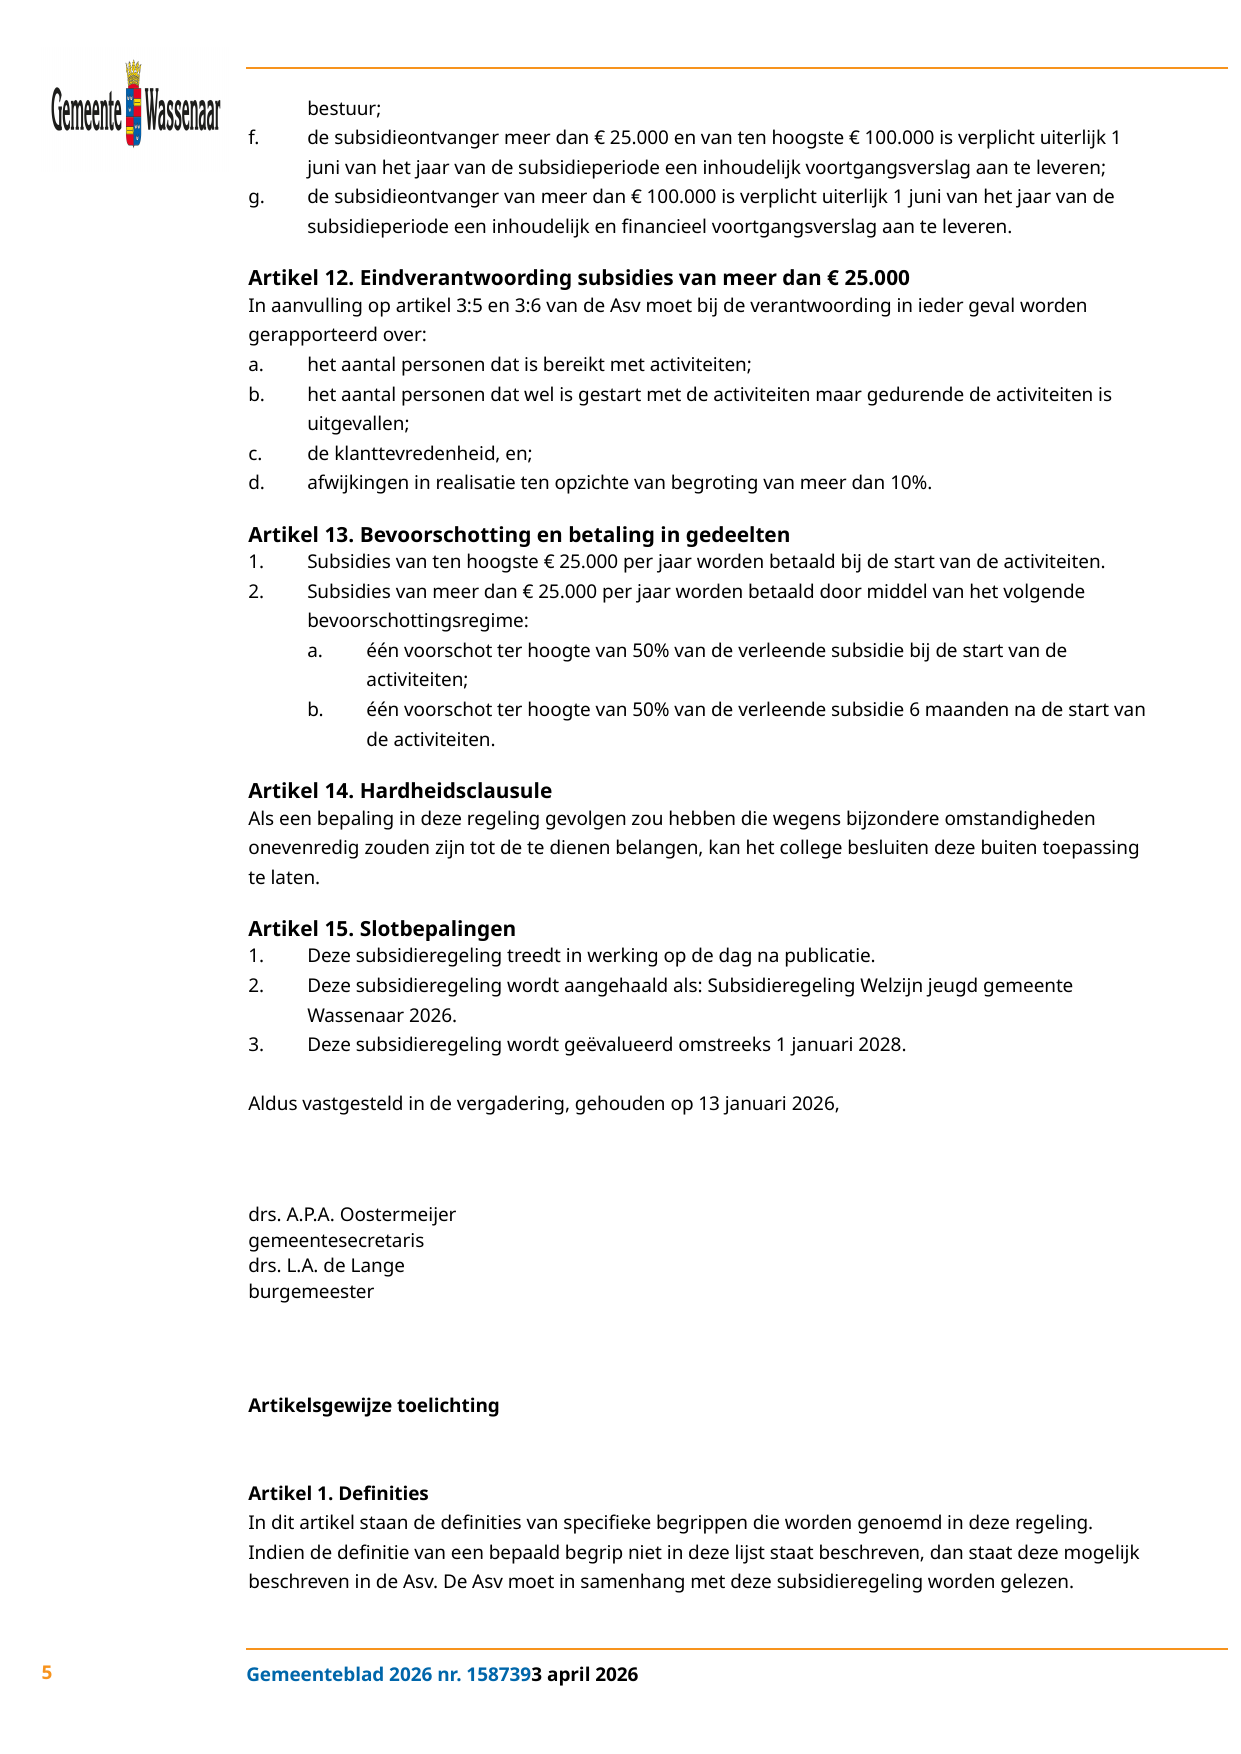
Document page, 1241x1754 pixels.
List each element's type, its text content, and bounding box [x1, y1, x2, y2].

list de subsidieontvanger meer dan € 25.000 en van ten hoogste € 100.000 is verplicht uiterlijk 1 juni van het jaar van de subsidieperiode een inhoudelijk voortgangsverslag aan te leveren; [248, 124, 1152, 180]
text burgemeester [248, 1278, 1152, 1304]
list bestuur; [248, 95, 1152, 121]
text Artikel 1. Definities [248, 1480, 1152, 1506]
list afwijkingen in realisatie ten opzichte van begroting van meer dan 10%. [248, 469, 1152, 495]
text drs. L.A. de Lange [248, 1253, 1152, 1278]
text gemeentesecretaris [248, 1227, 1152, 1253]
text Artikel 15. Slotbepalingen [248, 914, 1152, 943]
text Als een bepaling in deze regeling gevolgen zou hebben die wegens bijzondere omstandigheden onevenredig zouden zijn tot de te dienen belangen, kan het college besluiten deze buiten toepassing te laten. [248, 805, 1152, 889]
list Deze subsidieregeling wordt geëvalueerd omstreeks 1 januari 2028. [248, 1031, 1152, 1057]
text Artikelsgewijze toelichting [248, 1381, 1152, 1421]
list de subsidieontvanger van meer dan € 100.000 is verplicht uiterlijk 1 juni van het jaar van de subsidieperiode een inhoudelijk en financieel voortgangsverslag aan te leveren. [248, 183, 1152, 239]
list Deze subsidieregeling wordt aangehaald als: Subsidieregeling Welzijn jeugd gemeente Wassenaar 2026. [248, 972, 1152, 1028]
list het aantal personen dat is bereikt met activiteiten; [248, 351, 1152, 377]
list Deze subsidieregeling treedt in werking op de dag na publicatie. [248, 943, 1152, 968]
text In dit artikel staan de definities van specifieke begrippen die worden genoemd in deze regeling. Indien de definitie van een bepaald begrip niet in deze lijst staat beschreven, dan staat deze mogelijk beschreven in de Asv. De Asv moet in samenhang met deze subsidieregeling worden gelezen. [248, 1509, 1152, 1594]
list de klanttevredenheid, en; [248, 440, 1152, 466]
text Aldus vastgesteld in de vergadering, gehouden op 13 januari 2026, [248, 1091, 1152, 1116]
text In aanvulling op artikel 3:5 en 3:6 van de Asv moet bij de verantwoording in ieder geval worden gerapporteerd over: [248, 292, 1152, 347]
list één voorschot ter hoogte van 50% van de verleende subsidie bij de start van de activiteiten; [307, 637, 1152, 692]
list één voorschot ter hoogte van 50% van de verleende subsidie 6 maanden na de start van de activiteiten. [307, 696, 1152, 752]
text Artikel 13. Bevoorschotting en betaling in gedeelten [248, 520, 1152, 548]
text drs. A.P.A. Oostermeijer [248, 1201, 1152, 1227]
picture [41, 47, 231, 172]
text Artikel 12. Eindverantwoording subsidies van meer dan € 25.000 [248, 263, 1152, 292]
list Subsidies van ten hoogste € 25.000 per jaar worden betaald bij de start van de activiteiten. [248, 548, 1152, 574]
list het aantal personen dat wel is gestart met de activiteiten maar gedurende de activiteiten is uitgevallen; [248, 381, 1152, 436]
text Artikel 14. Hardheidsclausule [248, 776, 1152, 805]
list Subsidies van meer dan € 25.000 per jaar worden betaald door middel van het volgende bevoorschottingsregime: [248, 578, 1152, 633]
